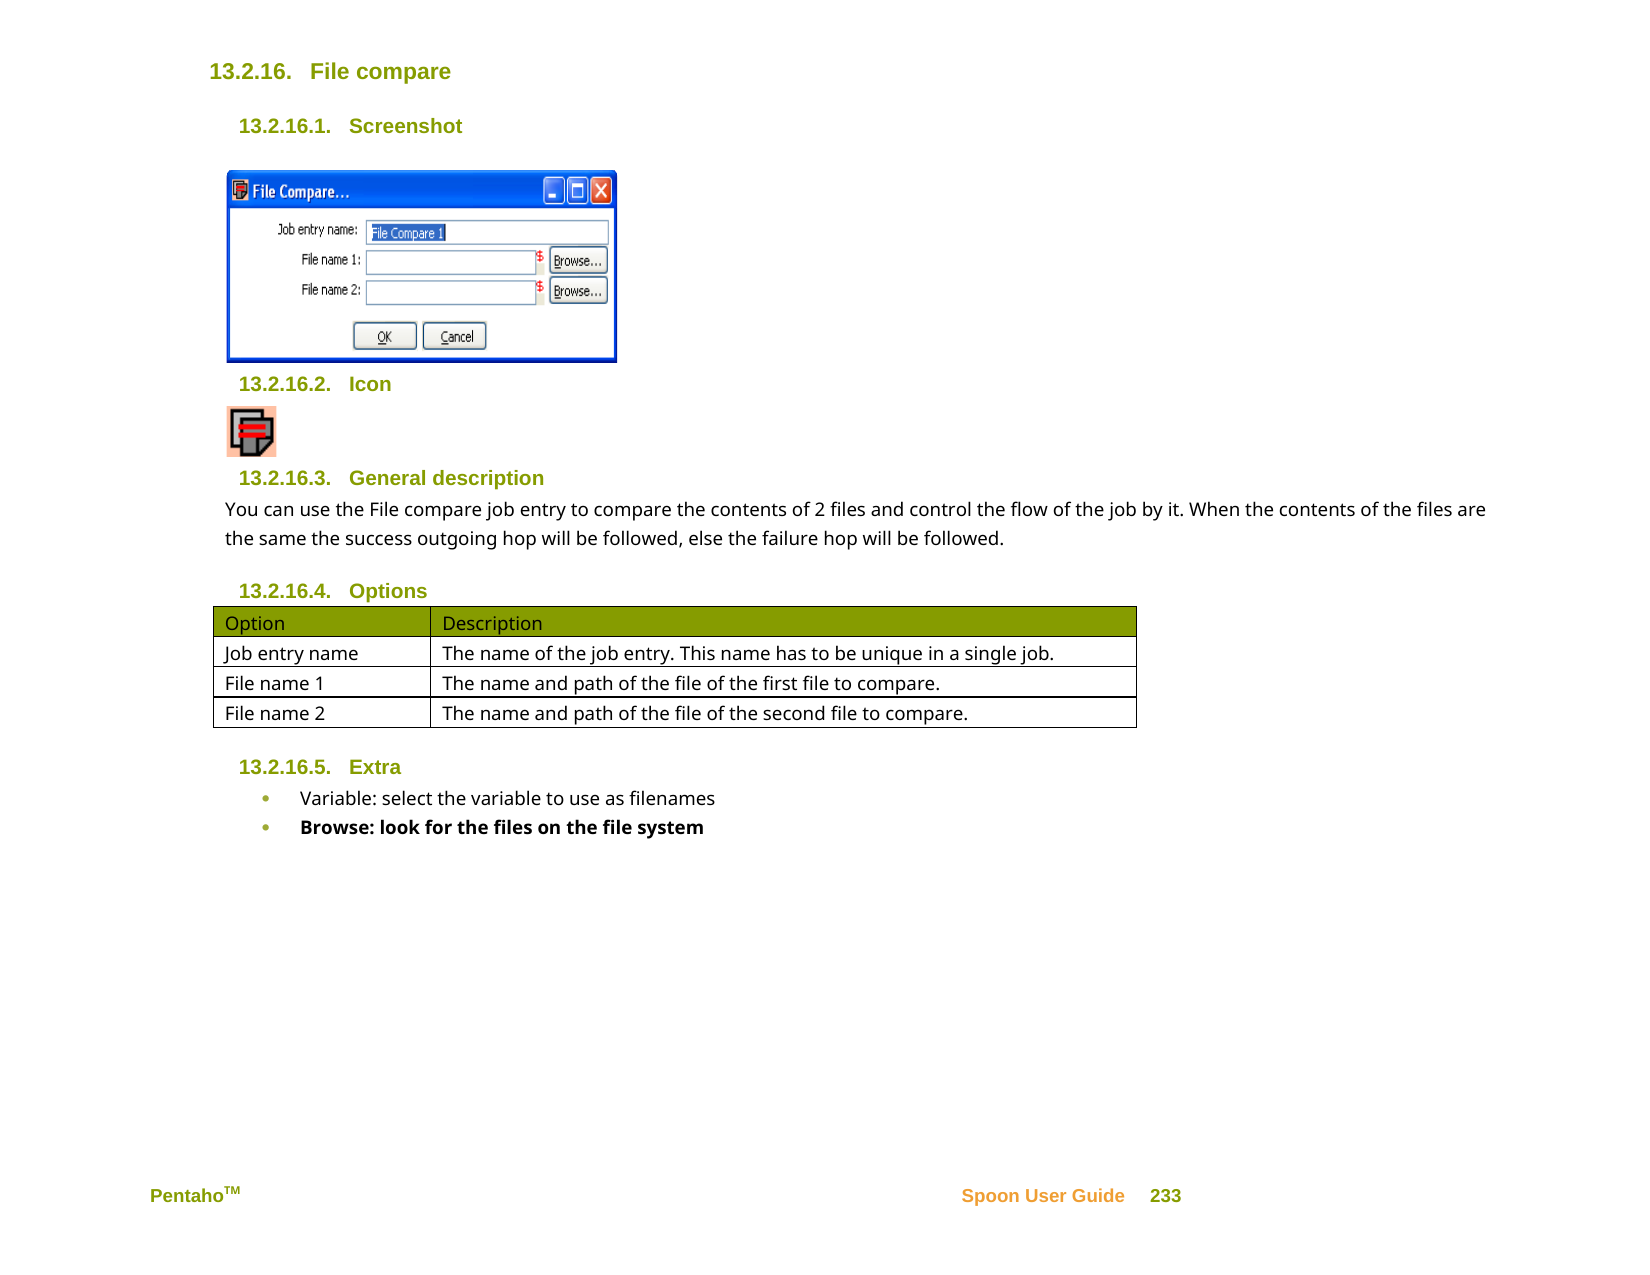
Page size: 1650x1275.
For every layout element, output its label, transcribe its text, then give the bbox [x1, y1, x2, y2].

subtitle Icon [239, 369, 1500, 398]
table_header Description [431, 607, 1136, 636]
subtitle General description [239, 417, 1500, 493]
table_cell The name and path of the file of the first file to compare. [431, 667, 1136, 696]
table_cell File name 2 [214, 698, 430, 727]
list Browse: look for the files on the file system [262, 811, 1500, 840]
table_cell The name of the job entry. This name has to be unique in a single job. [431, 637, 1136, 666]
table_header Option [214, 607, 430, 636]
subtitle File compare [209, 52, 1500, 87]
picture [226, 170, 618, 363]
table_cell File name 1 [214, 667, 430, 696]
table_cell The name and path of the file of the second file to compare. [431, 698, 1136, 727]
list Variable: select the variable to use as filenames [262, 782, 1500, 811]
subtitle Extra [239, 747, 1500, 781]
table_cell Job entry name [214, 637, 430, 666]
text You can use the File compare job entry to compare the contents of 2 files and control the flow of the job by it. When the contents of the files are the same the success outgoing hop will be followed, else the failure hop will be followed. [225, 493, 1500, 552]
subtitle Screenshot [239, 106, 1500, 141]
subtitle Options [239, 570, 1500, 605]
